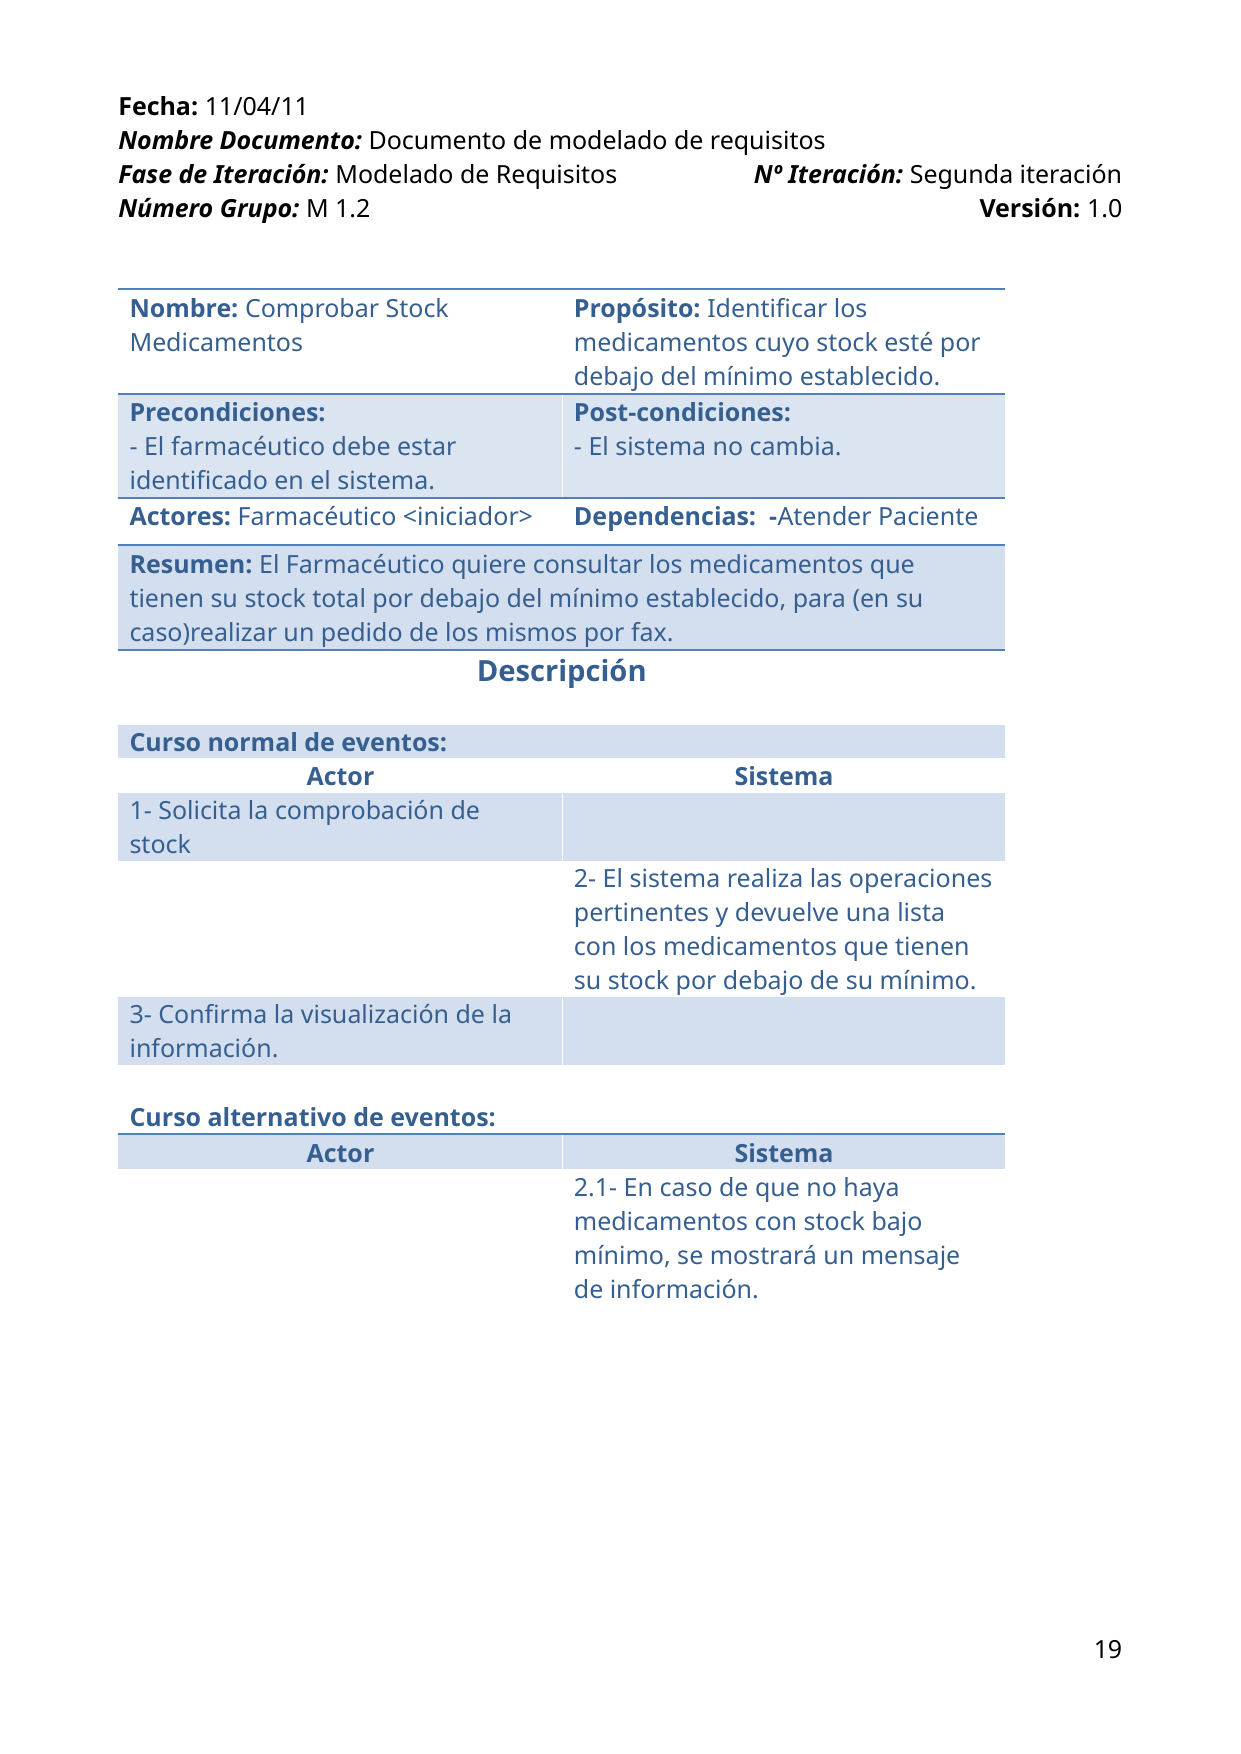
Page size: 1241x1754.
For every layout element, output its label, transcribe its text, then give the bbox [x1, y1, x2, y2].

table_cell Post-condiciones: - El sistema no cambia. [563, 395, 1005, 497]
table_cell Actor [118, 759, 562, 793]
table_cell Dependencias: -Atender Paciente [563, 499, 1005, 544]
table_cell [118, 861, 562, 997]
table_cell Precondiciones: - El farmacéutico debe estar identificado en el sistema. [118, 395, 562, 497]
table_cell [563, 997, 1005, 1065]
table_cell Curso alternativo de eventos: [118, 1065, 1005, 1133]
table_cell Resumen: El Farmacéutico quiere consultar los medicamentos que tienen su stock total por debajo del mínimo establecido, para (en su caso)realizar un pedido de los mismos por fax. [118, 546, 1005, 649]
table_cell 1- Solicita la comprobación de stock [118, 793, 562, 861]
table_cell Descripción [118, 651, 1005, 690]
table_cell Sistema [563, 1135, 1005, 1169]
table_cell Actor [118, 1135, 562, 1169]
table_cell [118, 1169, 562, 1306]
table_header Propósito: Identificar los medicamentos cuyo stock esté por debajo del mínimo establecido. [563, 290, 1005, 393]
table_cell 2.1- En caso de que no haya medicamentos con stock bajo mínimo, se mostrará un mensaje de información. [563, 1169, 1005, 1306]
table_cell Sistema [563, 759, 1005, 793]
table_cell 2- El sistema realiza las operaciones pertinentes y devuelve una lista con los medicamentos que tienen su stock por debajo de su mínimo. [563, 861, 1005, 997]
table_header Nombre: Comprobar Stock Medicamentos [118, 290, 562, 393]
table_cell 3- Confirma la visualización de la información. [118, 997, 562, 1065]
table_cell Actores: Farmacéutico <iniciador> [118, 499, 562, 544]
table_header Curso normal de eventos: [118, 725, 1005, 758]
table_cell [563, 793, 1005, 861]
